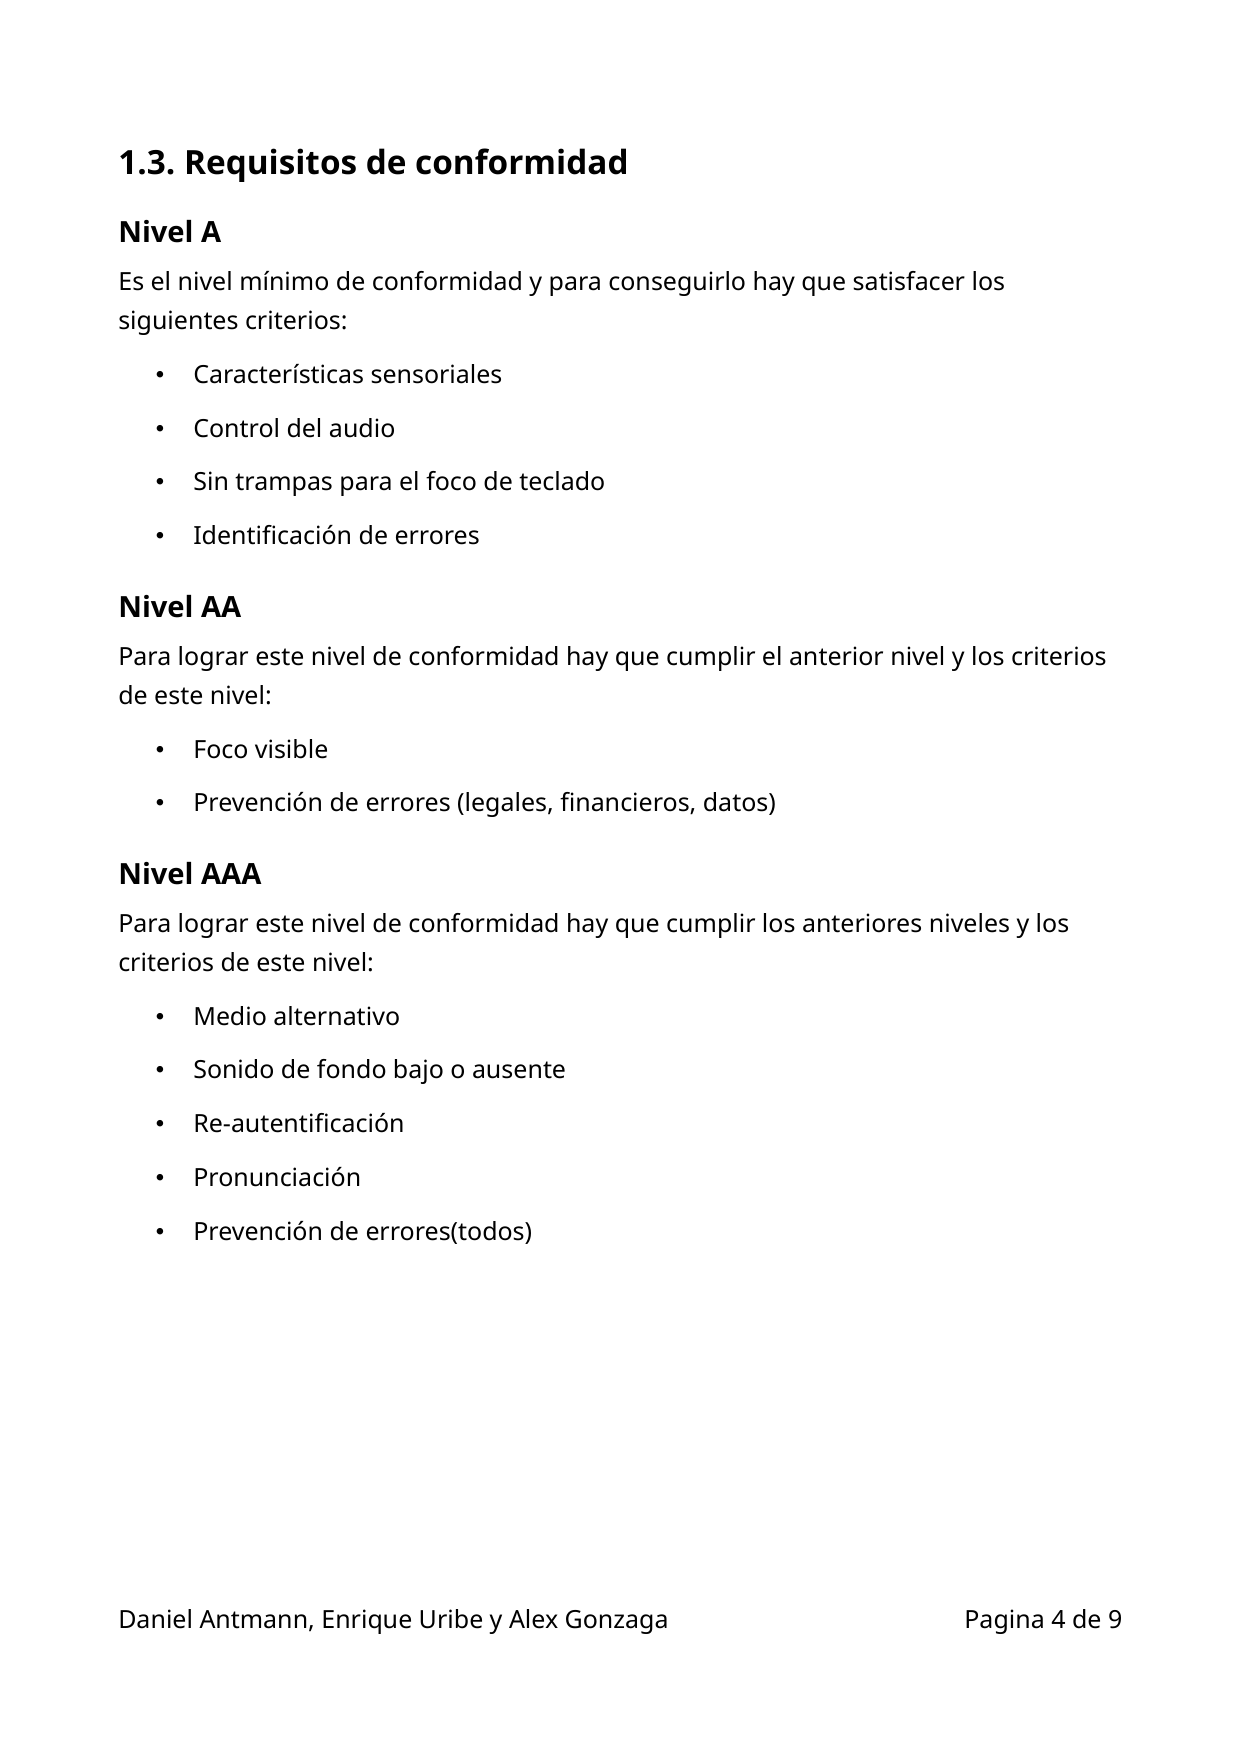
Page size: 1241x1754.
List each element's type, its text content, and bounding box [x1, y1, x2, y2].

subtitle 1.3. Requisitos de conformidad [118, 139, 1122, 184]
list Identificación de errores [156, 518, 1122, 552]
list Sonido de fondo bajo o ausente [156, 1052, 1122, 1086]
text Para lograr este nivel de conformidad hay que cumplir el anterior nivel y los criterios de este nivel: [118, 638, 1122, 712]
list Re-autentificación [156, 1106, 1122, 1140]
list Prevención de errores (legales, financieros, datos) [156, 785, 1122, 819]
list Foco visible [156, 731, 1122, 765]
list Pronunciación [156, 1160, 1122, 1194]
subtitle Nivel AA [118, 586, 1122, 626]
text Es el nivel mínimo de conformidad y para conseguirlo hay que satisfacer los siguientes criterios: [118, 264, 1122, 337]
list Medio alternativo [156, 998, 1122, 1032]
subtitle Nivel AAA [118, 853, 1122, 893]
list Prevención de errores(todos) [156, 1213, 1122, 1247]
list Sin trampas para el foco de teclado [156, 464, 1122, 498]
list Características sensoriales [156, 357, 1122, 391]
text Para lograr este nivel de conformidad hay que cumplir los anteriores niveles y los criterios de este nivel: [118, 906, 1122, 979]
subtitle Nivel A [118, 211, 1122, 251]
list Control del audio [156, 410, 1122, 444]
